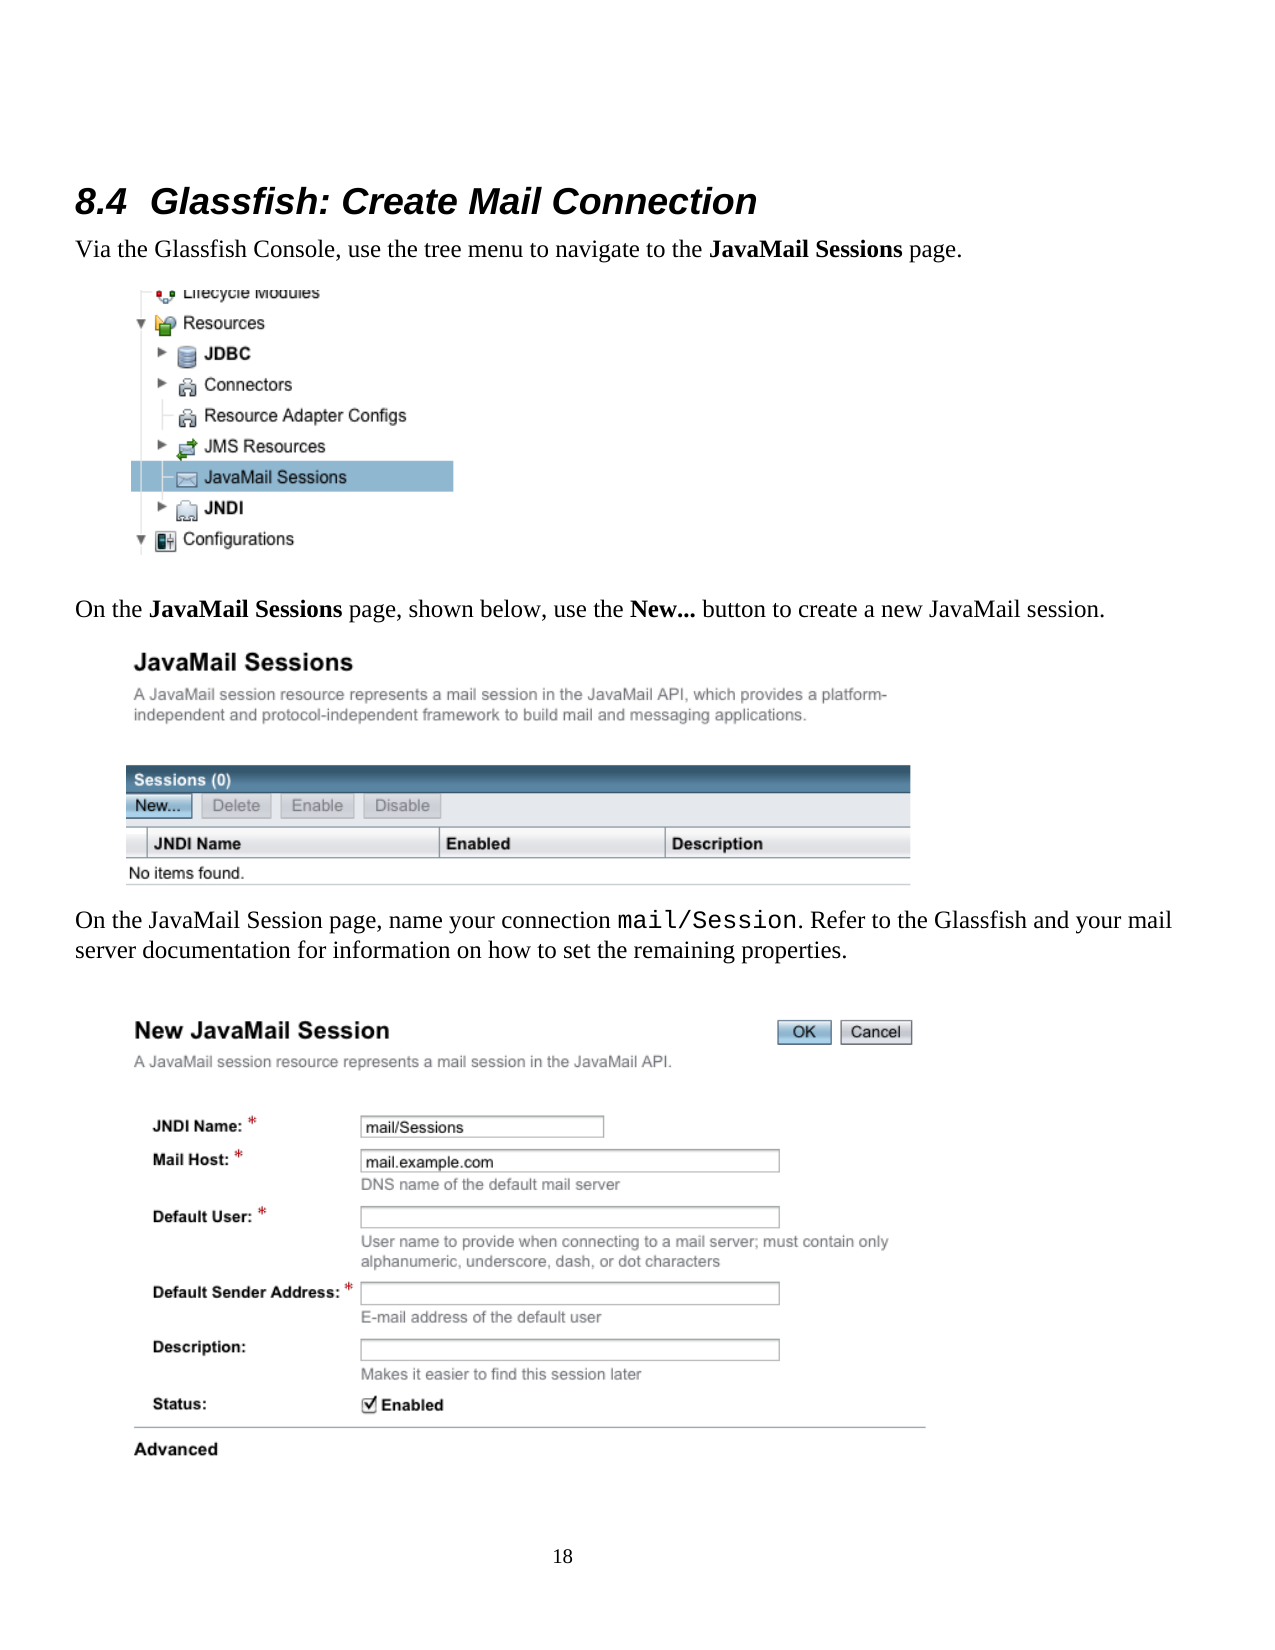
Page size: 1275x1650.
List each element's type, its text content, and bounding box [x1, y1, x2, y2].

text On the JavaMail Sessions page, shown below, use the New... button to create a new JavaMail session. [75, 595, 1200, 623]
picture [128, 1004, 926, 1474]
picture [126, 635, 911, 907]
picture [131, 290, 454, 555]
text On the JavaMail Session page, name your connection mail/Session. Refer to the Glassfish and your mail server documentation for information on how to set the remaining properties. [75, 907, 1200, 964]
subtitle Glassfish: Create Mail Connection [75, 180, 1200, 222]
text Via the Glassfish Console, use the tree menu to navigate to the JavaMail Sessions page. [75, 235, 1200, 262]
